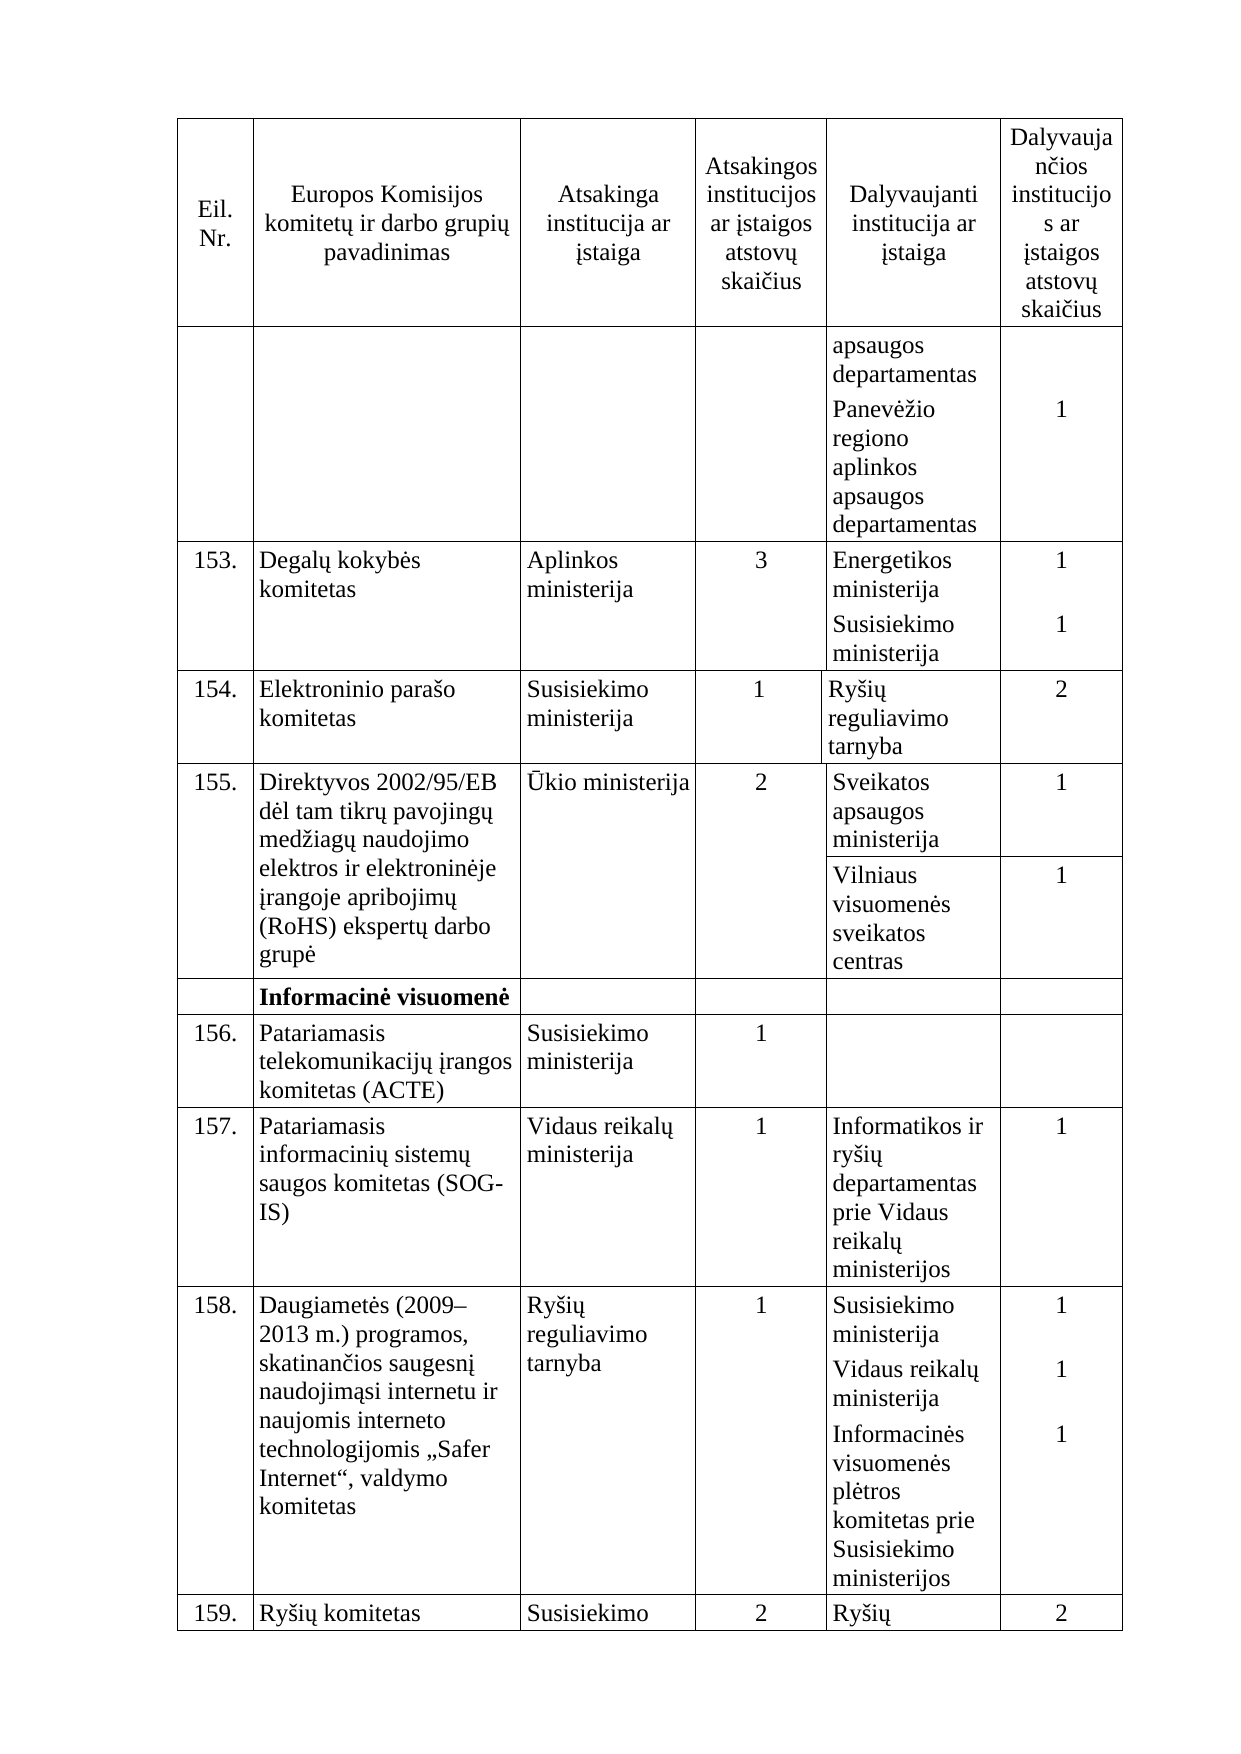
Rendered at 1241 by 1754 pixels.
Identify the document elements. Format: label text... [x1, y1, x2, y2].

table_header Dalyvaujančios institucijos ar įstaigos atstovų skaičius [1001, 119, 1122, 326]
table_cell Ryšių komitetas [254, 1595, 520, 1630]
table_cell 3 [696, 542, 826, 670]
table_cell 1 [696, 671, 821, 763]
table_cell [254, 327, 520, 541]
table_header Europos Komisijos komitetų ir darbo grupių pavadinimas [254, 119, 520, 326]
table_cell [178, 327, 253, 541]
table_cell Susisiekimo ministerija [521, 671, 695, 763]
table_cell [1001, 979, 1122, 1014]
table_cell Sveikatos apsaugos ministerija [827, 764, 1000, 856]
table_cell Aplinkos ministerija [521, 542, 695, 670]
table_cell 1 [1001, 1287, 1122, 1351]
table_cell Patariamasis informacinių sistemų saugos komitetas (SOG-IS) [254, 1108, 520, 1286]
table_cell [521, 327, 695, 541]
table_cell 154. [178, 671, 253, 763]
table_cell Vidaus reikalų ministerija [521, 1108, 695, 1286]
table_cell 158. [178, 1287, 253, 1594]
table_cell 1 [1001, 1415, 1122, 1594]
table_cell [1001, 327, 1122, 391]
table_cell Ryšių reguliavimo tarnyba [521, 1287, 695, 1594]
table_header Atsakinga institucija ar įstaiga [521, 119, 695, 326]
table_cell Informacinės visuomenės plėtros komitetas prie Susisiekimo ministerijos [827, 1415, 1000, 1594]
table_cell apsaugos departamentas [827, 327, 1000, 391]
table_cell 153. [178, 542, 253, 670]
table_cell 1 [1001, 857, 1122, 978]
table_cell Elektroninio parašo komitetas [254, 671, 520, 763]
table_cell 2 [696, 1595, 826, 1630]
table_cell [827, 979, 1000, 1014]
table_cell [178, 979, 253, 1014]
table_cell Susisiekimo ministerija [827, 1287, 1000, 1351]
table_cell 157. [178, 1108, 253, 1286]
table_cell 1 [696, 1015, 826, 1107]
table_cell [696, 327, 826, 541]
table_cell 155. [178, 764, 253, 978]
table_cell 1 [1001, 764, 1122, 856]
table_cell 2 [696, 764, 826, 978]
table_cell Vidaus reikalų ministerija [827, 1351, 1000, 1415]
table_cell [696, 979, 826, 1014]
table_cell Direktyvos 2002/95/EB dėl tam tikrų pavojingų medžiagų naudojimo elektros ir elektroninėje įrangoje apribojimų (RoHS) ekspertų darbo grupė [254, 764, 520, 978]
table_cell Ūkio ministerija [521, 764, 695, 978]
table_cell Daugiametės (2009–2013 m.) programos, skatinančios saugesnį naudojimąsi internetu ir naujomis interneto technologijomis „Safer Internet“, valdymo komitetas [254, 1287, 520, 1594]
table_cell Susisiekimo ministerija [521, 1015, 695, 1107]
table_cell 1 [1001, 1351, 1122, 1415]
table_cell [827, 1015, 1000, 1107]
table_cell 1 [1001, 606, 1122, 670]
table_cell 1 [1001, 1108, 1122, 1286]
table_cell Energetikos ministerija [827, 542, 1000, 606]
table_cell 159. [178, 1595, 253, 1630]
table_cell Informatikos ir ryšių departamentas prie Vidaus reikalų ministerijos [827, 1108, 1000, 1286]
table_cell Informacinė visuomenė [254, 979, 520, 1014]
table_cell Ryšių reguliavimo tarnyba [822, 671, 1000, 763]
table_cell Degalų kokybės komitetas [254, 542, 520, 670]
table_cell [1001, 1015, 1122, 1107]
table_cell Ryšių [827, 1595, 1000, 1630]
table_cell 2 [1001, 1595, 1122, 1630]
table_header Eil. Nr. [178, 119, 253, 326]
table_cell Panevėžio regiono aplinkos apsaugos departamentas [827, 391, 1000, 541]
table_cell [521, 979, 695, 1014]
table_cell Patariamasis telekomunikacijų įrangos komitetas (ACTE) [254, 1015, 520, 1107]
table_cell 1 [696, 1287, 826, 1594]
table_header Atsakingos institucijos ar įstaigos atstovų skaičius [696, 119, 826, 326]
table_cell Susisiekimo [521, 1595, 695, 1630]
table_cell 156. [178, 1015, 253, 1107]
table_header Dalyvaujanti institucija ar įstaiga [827, 119, 1000, 326]
table_cell 2 [1001, 671, 1122, 763]
table_cell Vilniaus visuomenės sveikatos centras [827, 857, 1000, 978]
table_cell 1 [1001, 391, 1122, 541]
table_cell 1 [1001, 542, 1122, 606]
table_cell Susisiekimo ministerija [827, 606, 1000, 670]
table_cell 1 [696, 1108, 826, 1286]
